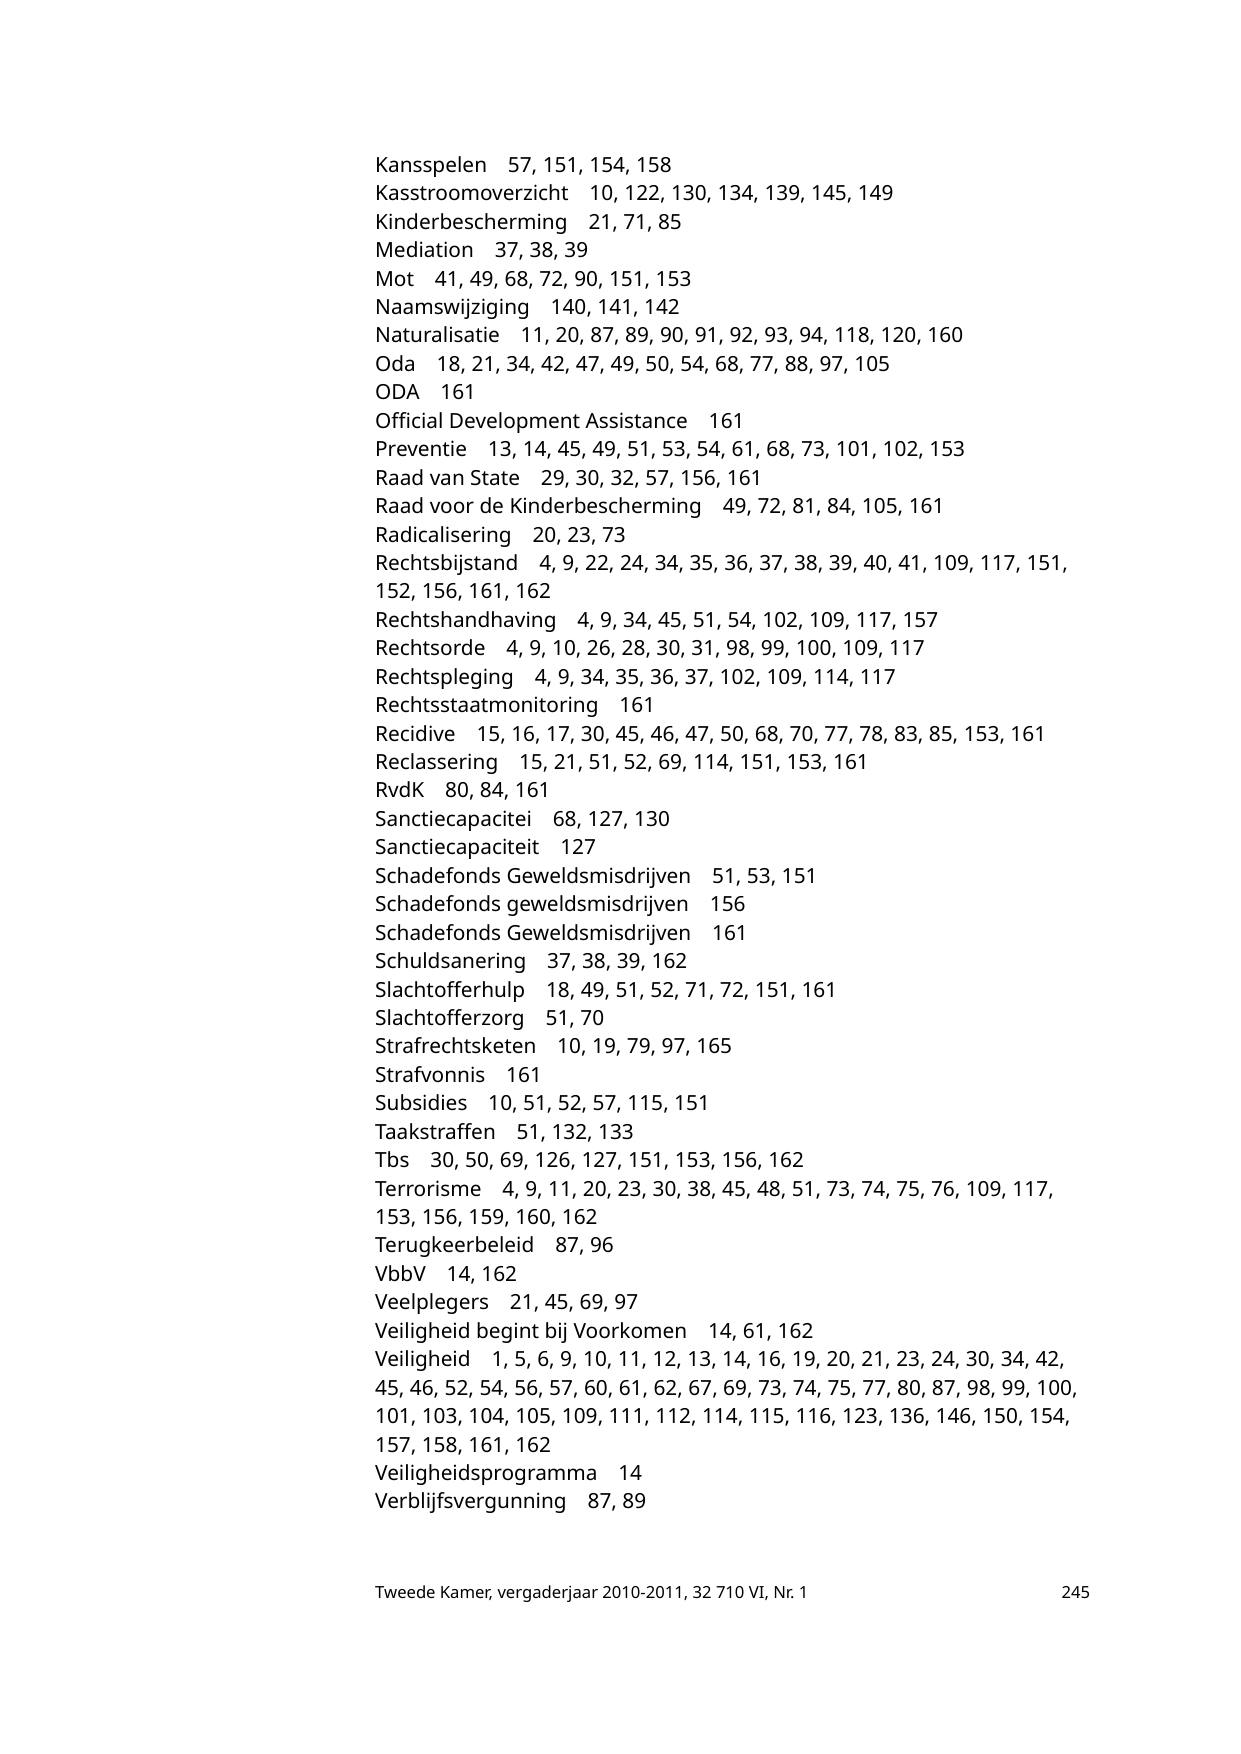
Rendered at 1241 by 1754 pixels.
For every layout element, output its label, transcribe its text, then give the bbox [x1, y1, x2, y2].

text Taakstraffen 51, 132, 133 [375, 1117, 1090, 1145]
text Preventie 13, 14, 45, 49, 51, 53, 54, 61, 68, 73, 101, 102, 153 [375, 434, 1090, 463]
text Reclassering 15, 21, 51, 52, 69, 114, 151, 153, 161 [375, 747, 1090, 776]
text Sanctiecapacitei 68, 127, 130 [375, 804, 1090, 832]
text Naturalisatie 11, 20, 87, 89, 90, 91, 92, 93, 94, 118, 120, 160 [375, 321, 1090, 349]
text Schadefonds geweldsmisdrijven 156 [375, 889, 1090, 918]
text Sanctiecapaciteit 127 [375, 832, 1090, 861]
text Oda 18, 21, 34, 42, 47, 49, 50, 54, 68, 77, 88, 97, 105 [375, 349, 1090, 377]
text Raad van State 29, 30, 32, 57, 156, 161 [375, 463, 1090, 491]
text RvdK 80, 84, 161 [375, 776, 1090, 804]
text Subsidies 10, 51, 52, 57, 115, 151 [375, 1088, 1090, 1117]
text VbbV 14, 162 [375, 1259, 1090, 1287]
text Kansspelen 57, 151, 154, 158 [375, 150, 1090, 178]
text Schuldsanering 37, 38, 39, 162 [375, 946, 1090, 975]
text Strafrechtsketen 10, 19, 79, 97, 165 [375, 1032, 1090, 1060]
text Strafvonnis 161 [375, 1060, 1090, 1088]
text Raad voor de Kinderbescherming 49, 72, 81, 84, 105, 161 [375, 491, 1090, 520]
text ODA 161 [375, 377, 1090, 406]
text Rechtsstaatmonitoring 161 [375, 690, 1090, 719]
text Slachtofferhulp 18, 49, 51, 52, 71, 72, 151, 161 [375, 975, 1090, 1003]
text Veelplegers 21, 45, 69, 97 [375, 1287, 1090, 1316]
text Kinderbescherming 21, 71, 85 [375, 207, 1090, 235]
text Rechtsorde 4, 9, 10, 26, 28, 30, 31, 98, 99, 100, 109, 117 [375, 633, 1090, 662]
text Rechtsbijstand 4, 9, 22, 24, 34, 35, 36, 37, 38, 39, 40, 41, 109, 117, 151, 152, 156, 161, 162 [375, 548, 1090, 605]
text Official Development Assistance 161 [375, 406, 1090, 434]
text Mot 41, 49, 68, 72, 90, 151, 153 [375, 264, 1090, 292]
text Slachtofferzorg 51, 70 [375, 1003, 1090, 1032]
text Rechtshandhaving 4, 9, 34, 45, 51, 54, 102, 109, 117, 157 [375, 605, 1090, 633]
text Tbs 30, 50, 69, 126, 127, 151, 153, 156, 162 [375, 1145, 1090, 1174]
text Naamswijziging 140, 141, 142 [375, 292, 1090, 321]
text Veiligheid 1, 5, 6, 9, 10, 11, 12, 13, 14, 16, 19, 20, 21, 23, 24, 30, 34, 42, 45, 46, 52, 54, 56, 57, 60, 61, 62, 67, 69, 73, 74, 75, 77, 80, 87, 98, 99, 100, 101, 103, 104, 105, 109, 111, 112, 114, 115, 116, 123, 136, 146, 150, 154, 157, 158, 161, 162 [375, 1344, 1090, 1458]
text Veiligheidsprogramma 14 [375, 1458, 1090, 1487]
text Recidive 15, 16, 17, 30, 45, 46, 47, 50, 68, 70, 77, 78, 83, 85, 153, 161 [375, 719, 1090, 747]
text Verblijfsvergunning 87, 89 [375, 1487, 1090, 1515]
text Veiligheid begint bij Voorkomen 14, 61, 162 [375, 1316, 1090, 1344]
text Kasstroomoverzicht 10, 122, 130, 134, 139, 145, 149 [375, 178, 1090, 207]
text Rechtspleging 4, 9, 34, 35, 36, 37, 102, 109, 114, 117 [375, 662, 1090, 690]
text Schadefonds Geweldsmisdrijven 161 [375, 918, 1090, 946]
text Mediation 37, 38, 39 [375, 235, 1090, 264]
text Schadefonds Geweldsmisdrijven 51, 53, 151 [375, 861, 1090, 889]
text Terugkeerbeleid 87, 96 [375, 1231, 1090, 1259]
text Terrorisme 4, 9, 11, 20, 23, 30, 38, 45, 48, 51, 73, 74, 75, 76, 109, 117, 153, 156, 159, 160, 162 [375, 1174, 1090, 1231]
text Radicalisering 20, 23, 73 [375, 520, 1090, 548]
